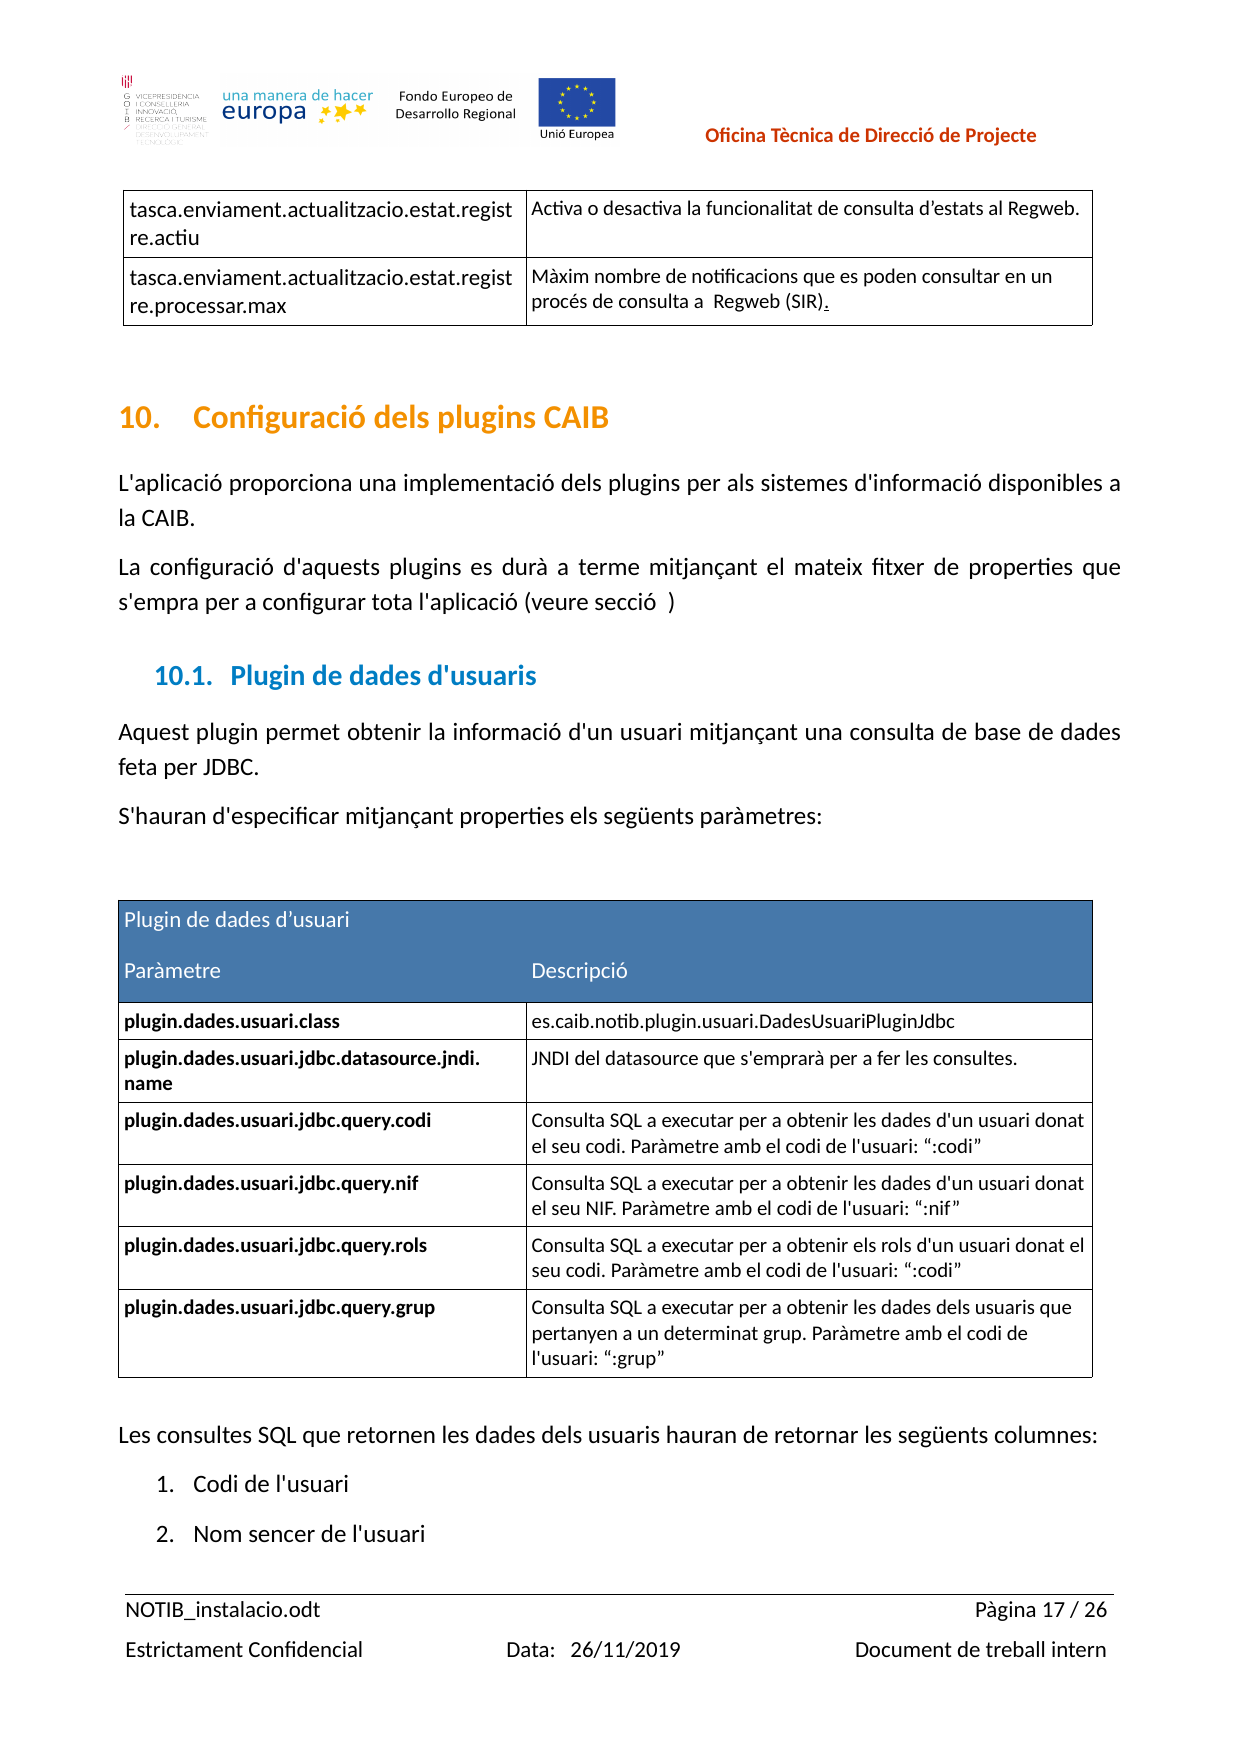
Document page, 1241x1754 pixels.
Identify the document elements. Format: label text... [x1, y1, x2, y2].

text L'aplicació proporciona una implementació dels plugins per als sistemes d'informació disponibles a la CAIB. [118, 467, 1122, 532]
picture [118, 73, 213, 147]
table_cell tasca.enviament.actualitzacio.estat.registre.processar.max [124, 258, 526, 325]
table_cell plugin.dades.usuari.jdbc.query.grup [119, 1290, 526, 1377]
table_cell plugin.dades.usuari.jdbc.query.rols [119, 1227, 526, 1289]
table_cell JNDI del datasource que s'emprarà per a fer les consultes. [527, 1040, 1092, 1102]
text Les consultes SQL que retornen les dades dels usuaris hauran de retornar les següents columnes: [118, 1419, 1122, 1449]
table_cell Consulta SQL a executar per a obtenir les dades d'un usuari donat el seu NIF. Paràmetre amb el codi de l'usuari: “:nif” [527, 1165, 1092, 1226]
list Codi de l'usuari [156, 1468, 1122, 1499]
table_cell Paràmetre [119, 951, 526, 1002]
table_cell tasca.enviament.actualitzacio.estat.registre.actiu [124, 191, 526, 257]
table_cell es.caib.notib.plugin.usuari.DadesUsuariPluginJdbc [527, 1003, 1092, 1039]
table_cell Consulta SQL a executar per a obtenir els rols d'un usuari donat el seu codi. Paràmetre amb el codi de l'usuari: “:codi” [527, 1227, 1092, 1289]
picture [219, 73, 621, 147]
table_cell plugin.dades.usuari.jdbc.query.codi [119, 1103, 526, 1164]
text S'hauran d'especificar mitjançant properties els següents paràmetres: [118, 800, 1122, 831]
table_cell Consulta SQL a executar per a obtenir les dades dels usuaris que pertanyen a un determinat grup. Paràmetre amb el codi de l'usuari: “:grup” [527, 1290, 1092, 1377]
text Aquest plugin permet obtenir la informació d'un usuari mitjançant una consulta de base de dades feta per JDBC. [118, 716, 1122, 781]
table_cell plugin.dades.usuari.class [119, 1003, 526, 1039]
subtitle Configuració dels plugins CAIB [118, 397, 1122, 437]
table_cell Màxim nombre de notificacions que es poden consultar en un procés de consulta a Regweb (SIR). [527, 258, 1092, 325]
table_cell plugin.dades.usuari.jdbc.datasource.jndi. name [119, 1040, 526, 1102]
table_header Plugin de dades d’usuari [119, 901, 1092, 951]
table_cell plugin.dades.usuari.jdbc.query.nif [119, 1165, 526, 1226]
list Nom sencer de l'usuari [156, 1518, 1122, 1549]
table_cell Consulta SQL a executar per a obtenir les dades d'un usuari donat el seu codi. Paràmetre amb el codi de l'usuari: “:codi” [527, 1103, 1092, 1164]
subtitle Plugin de dades d'usuaris [153, 657, 1122, 692]
text La configuració d'aquests plugins es durà a terme mitjançant el mateix fitxer de properties que s'empra per a configurar tota l'aplicació (veure secció ) [118, 551, 1122, 617]
table_cell Descripció [526, 951, 1092, 1002]
table_cell Activa o desactiva la funcionalitat de consulta d’estats al Regweb. [527, 191, 1092, 257]
